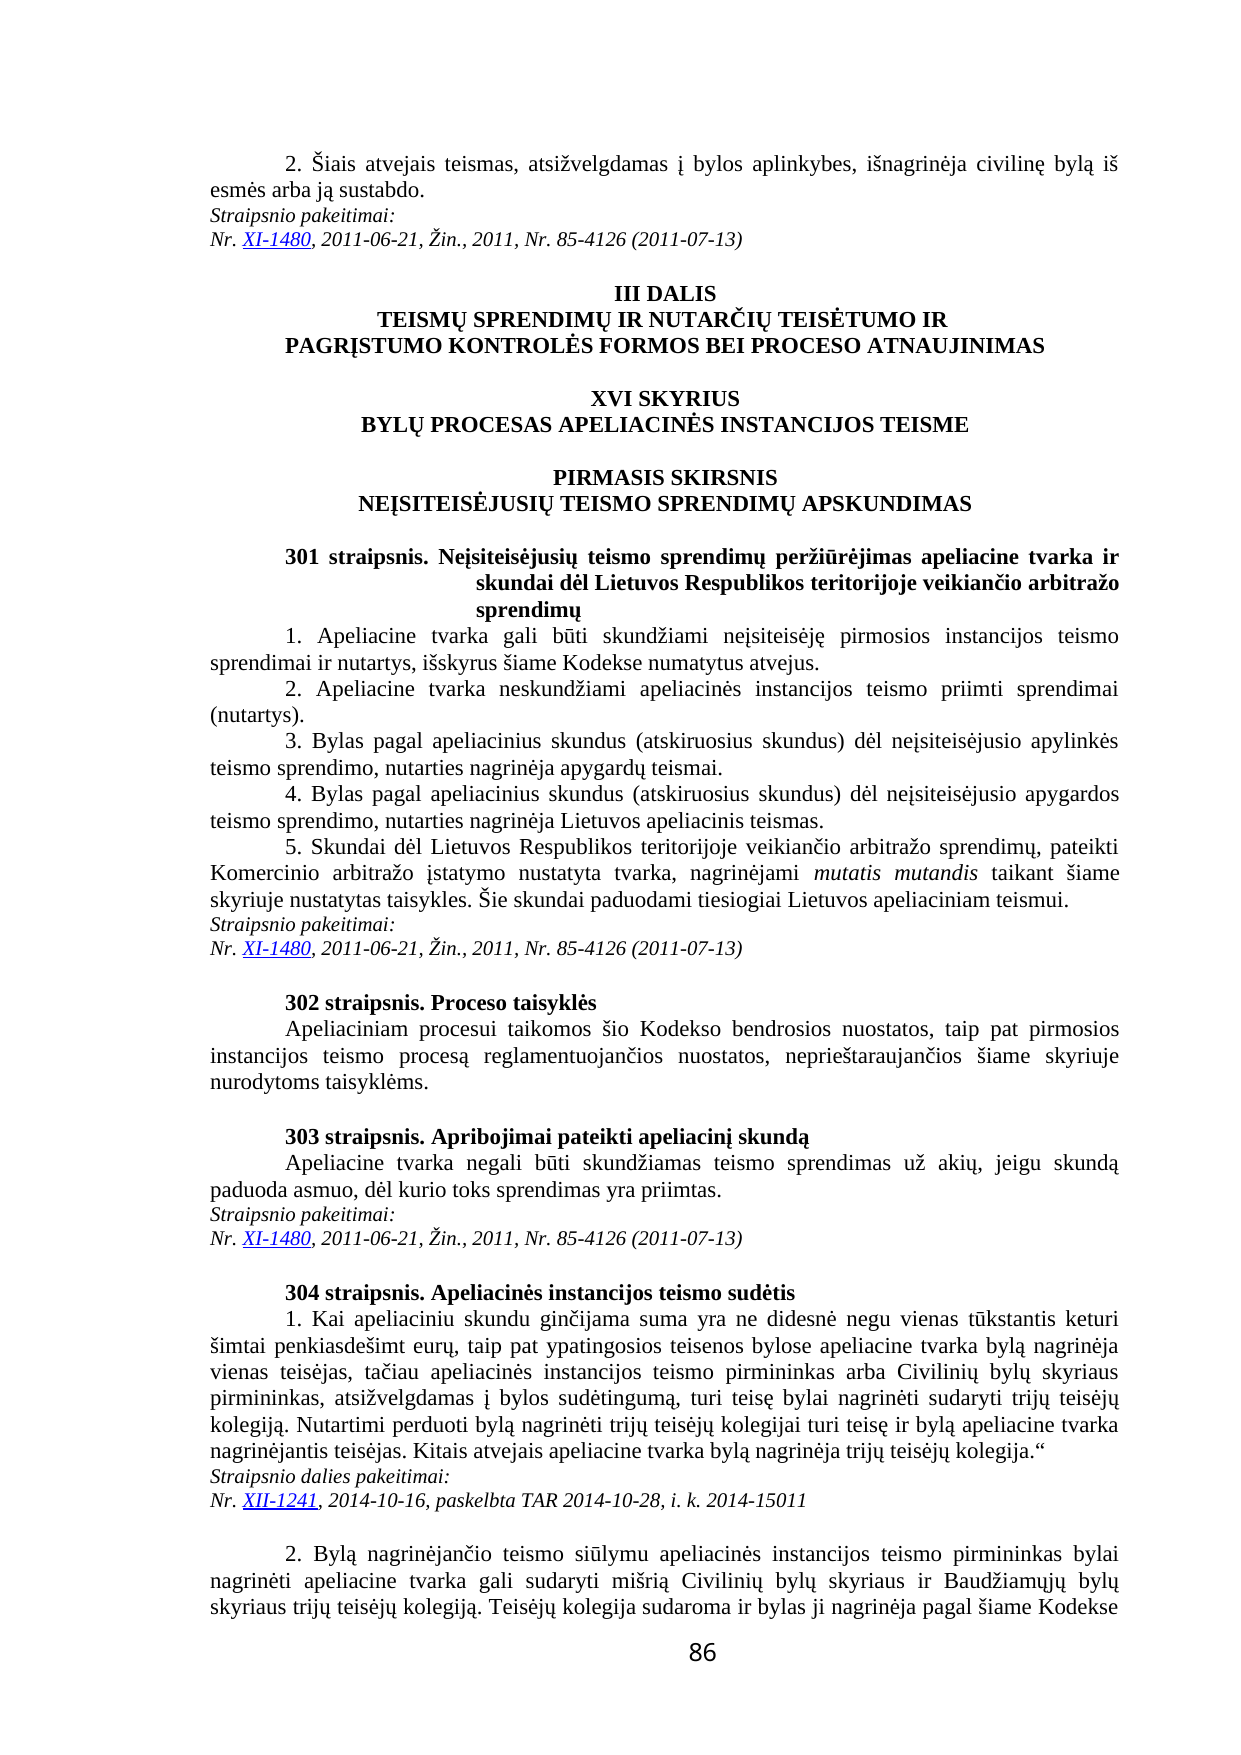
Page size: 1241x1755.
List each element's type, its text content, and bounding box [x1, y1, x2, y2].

text PAGRĮSTUMO KONTROLĖS FORMOS BEI PROCESO ATNAUJINIMAS [210, 332, 1120, 359]
text Apeliacine tvarka negali būti skundžiamas teismo sprendimas už akių, jeigu skundą paduoda asmuo, dėl kurio toks sprendimas yra priimtas. [210, 1149, 1120, 1202]
text BYLŲ PROCESAS APELIACINĖS INSTANCIJOS TEISME [210, 411, 1120, 438]
text 302 straipsnis. Proceso taisyklės [210, 989, 1120, 1015]
text Straipsnio pakeitimai: [210, 1202, 1120, 1226]
text PIRMASIS SKIRSNIS [210, 464, 1120, 490]
text 1. Apeliacine tvarka gali būti skundžiami neįsiteisėję pirmosios instancijos teismo sprendimai ir nutartys, išskyrus šiame Kodekse numatytus atvejus. [210, 622, 1120, 675]
text Straipsnio pakeitimai: [210, 912, 1120, 936]
text 1. Kai apeliaciniu skundu ginčijama suma yra ne didesnė negu vienas tūkstantis keturi šimtai penkiasdešimt eurų, taip pat ypatingosios teisenos bylose apeliacine tvarka bylą nagrinėja vienas teisėjas, tačiau apeliacinės instancijos teismo pirmininkas arba Civilinių bylų skyriaus pirmininkas, atsižvelgdamas į bylos sudėtingumą, turi teisę bylai nagrinėti sudaryti trijų teisėjų kolegiją. Nutartimi perduoti bylą nagrinėti trijų teisėjų kolegijai turi teisę ir bylą apeliacine tvarka nagrinėjantis teisėjas. Kitais atvejais apeliacine tvarka bylą nagrinėja trijų teisėjų kolegija.“ [210, 1305, 1120, 1463]
text TEISMŲ SPRENDIMŲ IR NUTARČIŲ TEISĖTUMO IR [210, 306, 1120, 332]
text 301 straipsnis. Neįsiteisėjusių teismo sprendimų peržiūrėjimas apeliacine tvarka ir skundai dėl Lietuvos Respublikos teritorijoje veikiančio arbitražo sprendimų [285, 543, 1120, 622]
text 2. Bylą nagrinėjančio teismo siūlymu apeliacinės instancijos teismo pirmininkas bylai nagrinėti apeliacine tvarka gali sudaryti mišrią Civilinių bylų skyriaus ir Baudžiamųjų bylų skyriaus trijų teisėjų kolegiją. Teisėjų kolegija sudaroma ir bylas ji nagrinėja pagal šiame Kodekse [210, 1540, 1120, 1619]
text 2. Apeliacine tvarka neskundžiami apeliacinės instancijos teismo priimti sprendimai (nutartys). [210, 675, 1120, 728]
text Nr. XI-1480, 2011-06-21, Žin., 2011, Nr. 85-4126 (2011-07-13) [210, 1226, 1120, 1250]
text Apeliaciniam procesui taikomos šio Kodekso bendrosios nuostatos, taip pat pirmosios instancijos teismo procesą reglamentuojančios nuostatos, neprieštaraujančios šiame skyriuje nurodytoms taisyklėms. [210, 1015, 1120, 1094]
text 4. Bylas pagal apeliacinius skundus (atskiruosius skundus) dėl neįsiteisėjusio apygardos teismo sprendimo, nutarties nagrinėja Lietuvos apeliacinis teismas. [210, 780, 1120, 833]
text Straipsnio pakeitimai: [210, 203, 1120, 227]
text 3. Bylas pagal apeliacinius skundus (atskiruosius skundus) dėl neįsiteisėjusio apylinkės teismo sprendimo, nutarties nagrinėja apygardų teismai. [210, 728, 1120, 780]
text Nr. XII-1241, 2014-10-16, paskelbta TAR 2014-10-28, i. k. 2014-15011 [210, 1488, 1120, 1512]
text Straipsnio dalies pakeitimai: [210, 1463, 1120, 1488]
text 2. Šiais atvejais teismas, atsižvelgdamas į bylos aplinkybes, išnagrinėja civilinę bylą iš esmės arba ją sustabdo. [210, 150, 1120, 203]
subtitle NEĮSITEISĖJUSIŲ TEISMO SPRENDIMŲ APSKUNDIMAS [210, 490, 1120, 517]
text Nr. XI-1480, 2011-06-21, Žin., 2011, Nr. 85-4126 (2011-07-13) [210, 227, 1120, 251]
text Nr. XI-1480, 2011-06-21, Žin., 2011, Nr. 85-4126 (2011-07-13) [210, 936, 1120, 960]
subtitle III DALIS [210, 279, 1120, 306]
text 5. Skundai dėl Lietuvos Respublikos teritorijoje veikiančio arbitražo sprendimų, pateikti Komercinio arbitražo įstatymo nustatyta tvarka, nagrinėjami mutatis mutandis taikant šiame skyriuje nustatytas taisykles. Šie skundai paduodami tiesiogiai Lietuvos apeliaciniam teismui. [210, 833, 1120, 912]
subtitle XVI SKYRIUS [210, 385, 1120, 411]
text 304 straipsnis. Apeliacinės instancijos teismo sudėtis [210, 1279, 1120, 1305]
text 303 straipsnis. Apribojimai pateikti apeliacinį skundą [210, 1123, 1120, 1149]
